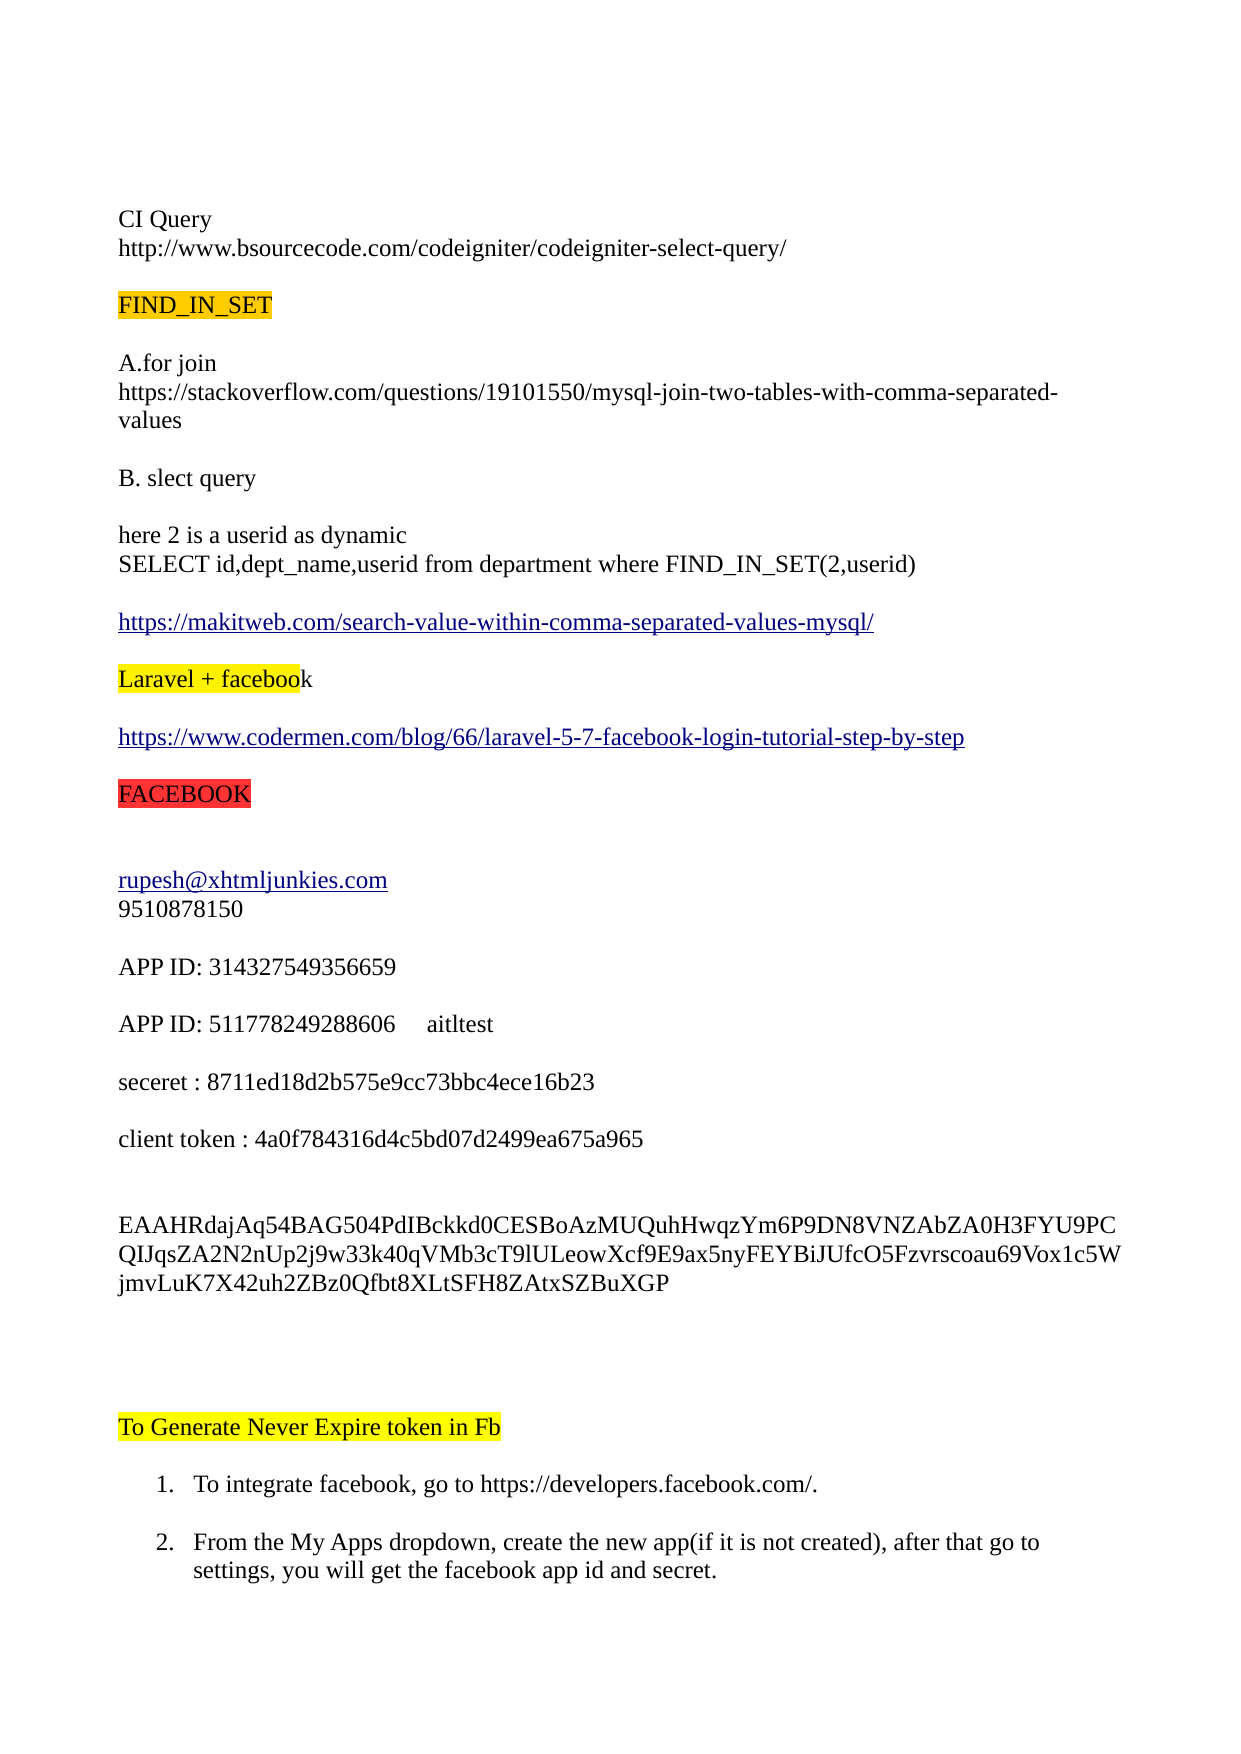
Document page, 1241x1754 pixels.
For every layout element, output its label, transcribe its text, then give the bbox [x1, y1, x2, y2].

text https://stackoverflow.com/questions/19101550/mysql-join-two-tables-with-comma-separated-values [118, 377, 1122, 434]
text To Generate Never Expire token in Fb [118, 1412, 1122, 1441]
text rupesh@xhtmljunkies.com [118, 808, 1122, 894]
text FACEBOOK [118, 779, 1122, 808]
text A.for join [118, 348, 1122, 377]
text EAAHRdajAq54BAG504PdIBckkd0CESBoAzMUQuhHwqzYm6P9DN8VNZAbZA0H3FYU9PCQIJqsZA2N2nUp2j9w33k40qVMb3cT9lULeowXcf9E9ax5nyFEYBiJUfcO5Fzvrscoau69Vox1c5WjmvLuK7X42uh2ZBz0Qfbt8XLtSFH8ZAtxSZBuXGP [118, 1211, 1122, 1297]
text FIND_IN_SET [118, 291, 1122, 319]
text client token : 4a0f784316d4c5bd07d2499ea675a965 [118, 1124, 1122, 1153]
text CI Query [118, 204, 1122, 233]
text 9510878150 [118, 894, 1122, 923]
list From the My Apps dropdown, create the new app(if it is not created), after that go to settings, you will get the facebook app id and secret. [156, 1527, 1122, 1584]
text seceret : 8711ed18d2b575e9cc73bbc4ece16b23 [118, 1067, 1122, 1096]
list To integrate facebook, go to https://developers.facebook.com/. [156, 1469, 1122, 1498]
text here 2 is a userid as dynamic [118, 521, 1122, 549]
text APP ID: 314327549356659 [118, 952, 1122, 981]
text APP ID: 511778249288606 aitltest [118, 1009, 1122, 1038]
text B. slect query [118, 463, 1122, 492]
text http://www.bsourcecode.com/codeigniter/codeigniter-select-query/ [118, 233, 1122, 262]
text https://makitweb.com/search-value-within-comma-separated-values-mysql/ [118, 607, 1122, 636]
text https://www.codermen.com/blog/66/laravel-5-7-facebook-login-tutorial-step-by-step [118, 722, 1122, 751]
text Laravel + facebook [118, 664, 1122, 693]
text SELECT id,dept_name,userid from department where FIND_IN_SET(2,userid) [118, 549, 1122, 578]
